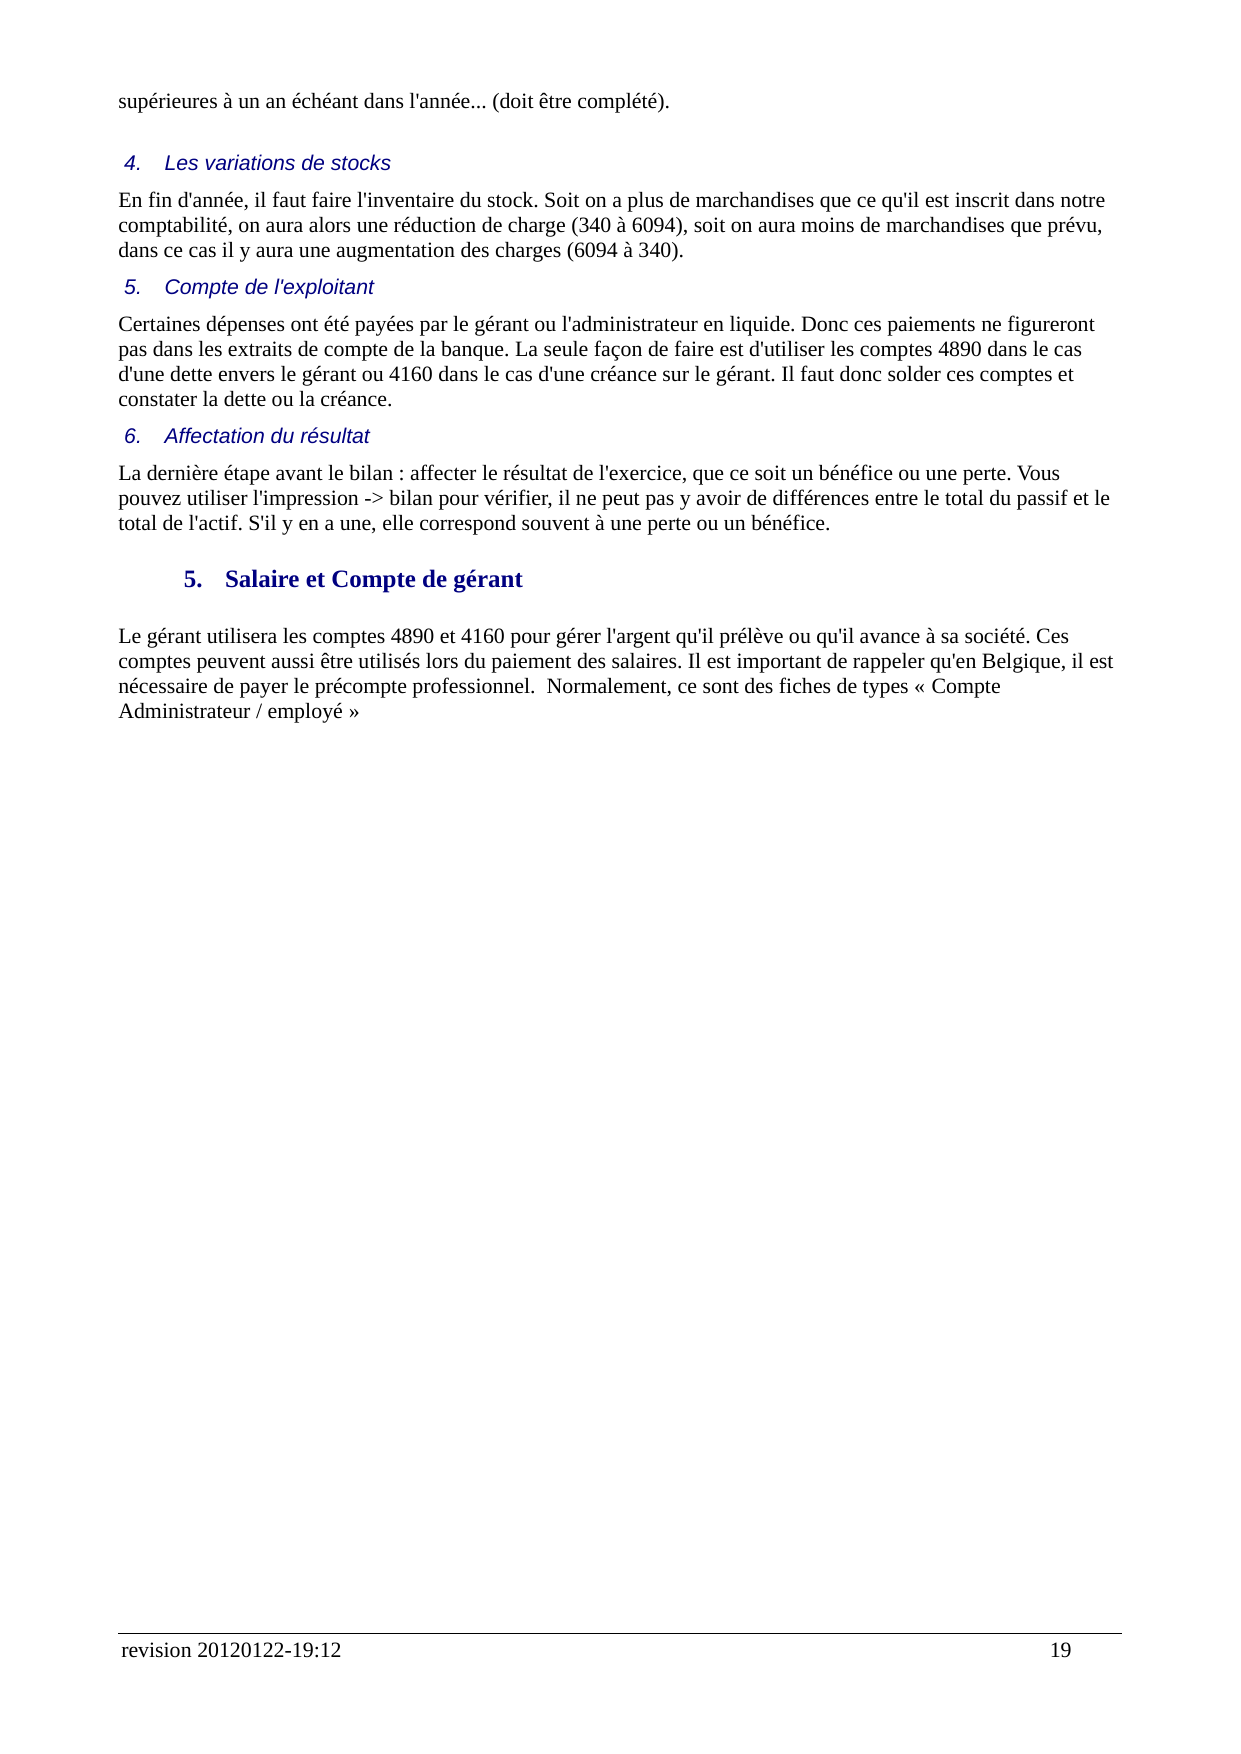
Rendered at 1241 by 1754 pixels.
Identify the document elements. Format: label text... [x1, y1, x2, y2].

text En fin d'année, il faut faire l'inventaire du stock. Soit on a plus de marchandises que ce qu'il est inscrit dans notre comptabilité, on aura alors une réduction de charge (340 à 6094), soit on aura moins de marchandises que prévu, dans ce cas il y aura une augmentation des charges (6094 à 340). [118, 187, 1122, 263]
text Le gérant utilisera les comptes 4890 et 4160 pour gérer l'argent qu'il prélève ou qu'il avance à sa société. Ces comptes peuvent aussi être utilisés lors du paiement des salaires. Il est important de rappeler qu'en Belgique, il est nécessaire de payer le précompte professionnel. Normalement, ce sont des fiches de types « Compte Administrateur / employé » [118, 623, 1122, 724]
subtitle Les variations de stocks [118, 151, 1122, 175]
text supérieures à un an échéant dans l'année... (doit être complété). [118, 88, 1122, 114]
subtitle Compte de l'exploitant [118, 274, 1122, 299]
text Certaines dépenses ont été payées par le gérant ou l'administrateur en liquide. Donc ces paiements ne figureront pas dans les extraits de compte de la banque. La seule façon de faire est d'utiliser les comptes 4890 dans le cas d'une dette envers le gérant ou 4160 dans le cas d'une créance sur le gérant. Il faut donc solder ces comptes et constater la dette ou la créance. [118, 311, 1122, 411]
text La dernière étape avant le bilan : affecter le résultat de l'exercice, que ce soit un bénéfice ou une perte. Vous pouvez utiliser l'impression -> bilan pour vérifier, il ne peut pas y avoir de différences entre le total du passif et le total de l'actif. S'il y en a une, elle correspond souvent à une perte ou un bénéfice. [118, 459, 1122, 535]
subtitle Affectation du résultat [118, 423, 1122, 448]
subtitle Salaire et Compte de gérant [177, 564, 1122, 593]
